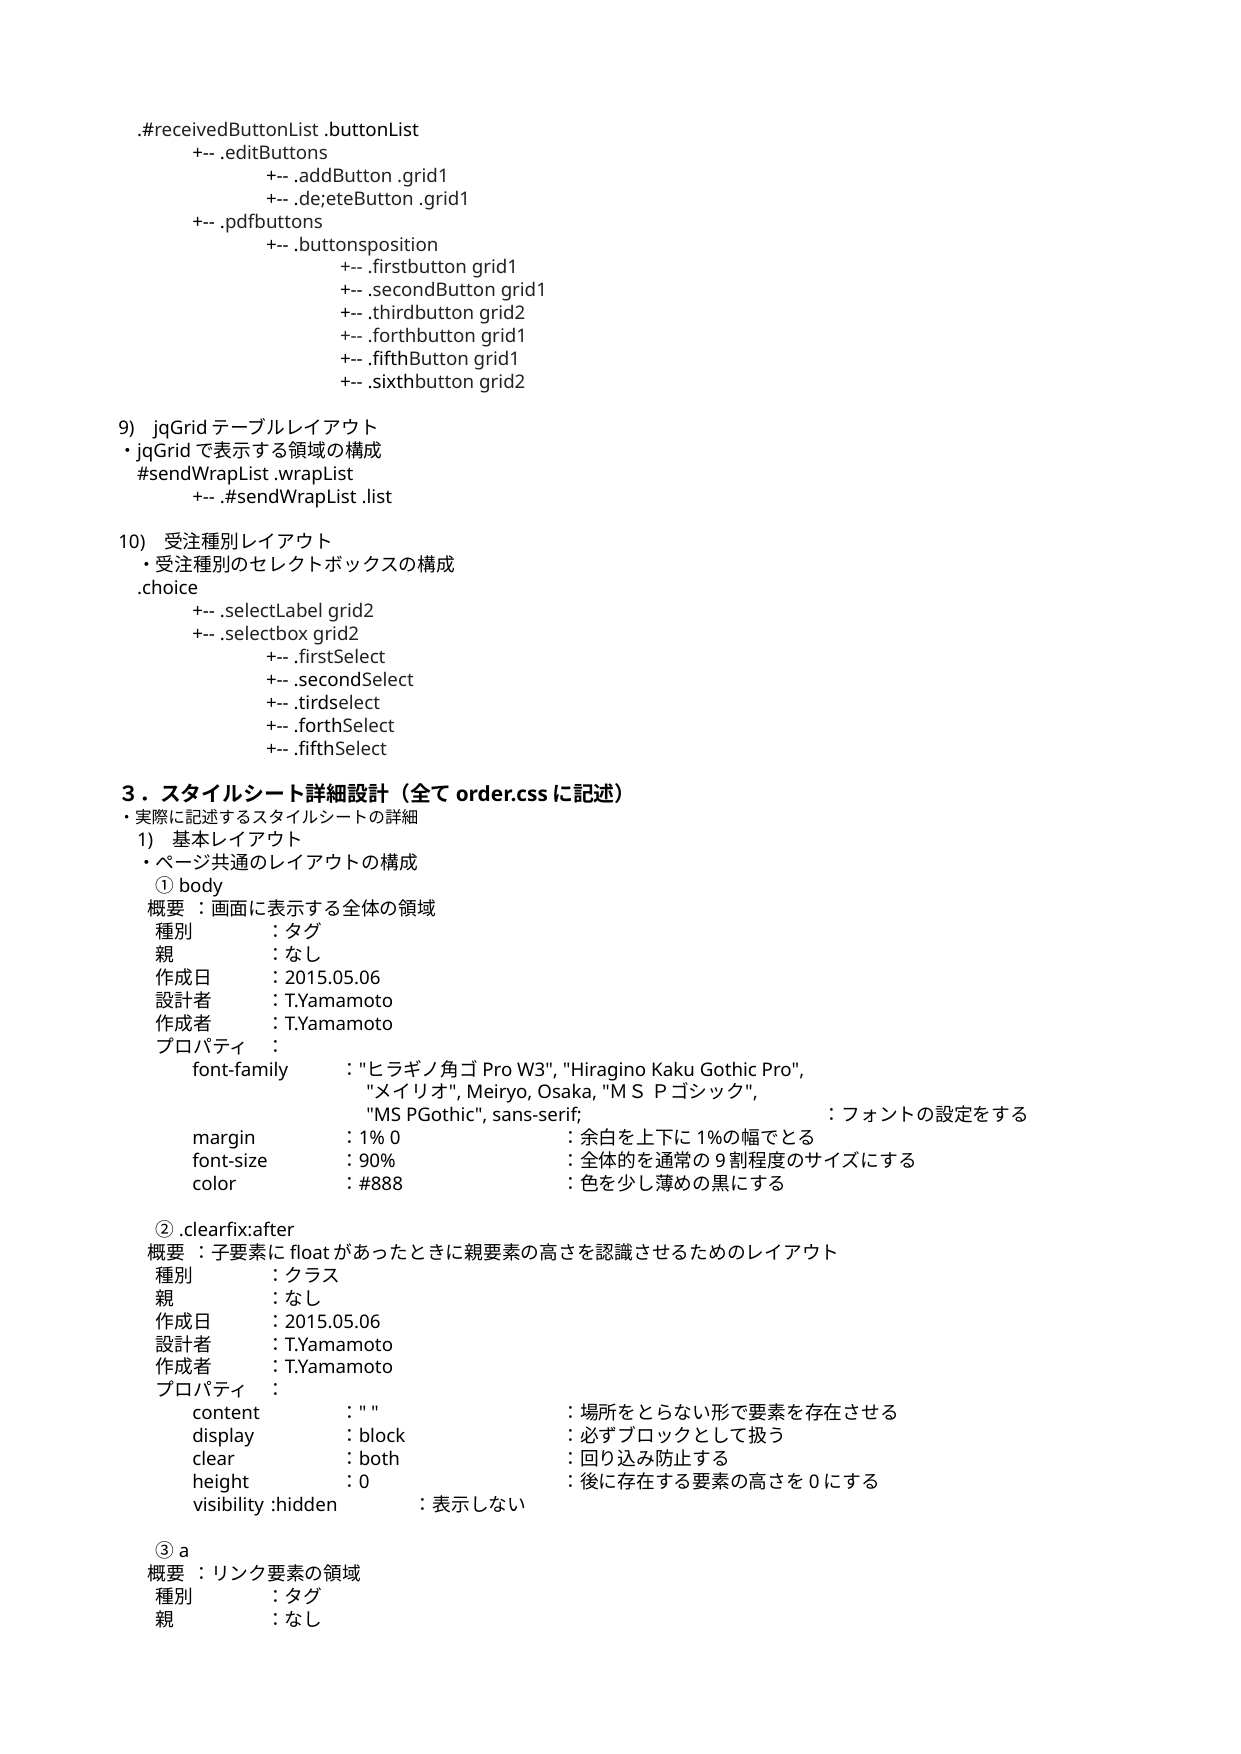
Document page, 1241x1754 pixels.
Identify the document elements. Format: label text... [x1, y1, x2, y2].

text 作成日 ：2015.05.06 [118, 1310, 1122, 1333]
text +-- .secondSelect [118, 668, 1122, 691]
text ① body [118, 874, 1122, 897]
text clear ：both ：回り込み防止する [118, 1447, 1122, 1470]
text +-- .fifthSelect [118, 737, 1122, 760]
text 9) jqGridテーブルレイアウト [118, 416, 1122, 439]
text font-family ："ヒラギノ角ゴ Pro W3", "Hiragino Kaku Gothic Pro", [118, 1058, 1122, 1081]
text margin ：1% 0 ：余白を上下に1%の幅でとる [118, 1126, 1122, 1149]
text +-- .sixthbutton grid2 [118, 370, 1122, 393]
text 作成者 ：T.Yamamoto [118, 1356, 1122, 1378]
text +-- .#sendWrapList .list [118, 485, 1122, 508]
text content ：" " ：場所をとらない形で要素を存在させる [118, 1401, 1122, 1424]
text visibility :hidden ：表示しない [118, 1493, 1122, 1516]
text +-- .selectbox grid2 [118, 622, 1122, 645]
text color ：#888 ：色を少し薄めの黒にする [118, 1172, 1122, 1195]
text 親 ：なし [118, 943, 1122, 966]
text 作成者 ：T.Yamamoto [118, 1012, 1122, 1035]
text ・実際に記述するスタイルシートの詳細 [118, 806, 1122, 828]
text ・ページ共通のレイアウトの構成 [118, 851, 1122, 874]
text +-- .firstbutton grid1 [118, 256, 1122, 278]
text ３．スタイルシート詳細設計（全てorder.cssに記述） [118, 783, 1122, 806]
text .#receivedButtonList .buttonList [118, 118, 1122, 141]
text ・jqGridで表示する領域の構成 [118, 439, 1122, 462]
text 種別 ：クラス [118, 1264, 1122, 1287]
text 1) 基本レイアウト [118, 828, 1122, 851]
text 10) 受注種別レイアウト [118, 531, 1122, 553]
text 概要 ：画面に表示する全体の領域 [118, 897, 1122, 920]
text 親 ：なし [118, 1608, 1122, 1631]
text +-- .forthbutton grid1 [118, 324, 1122, 347]
text プロパティ ： [118, 1378, 1122, 1401]
text +-- .editButtons [118, 141, 1122, 164]
text +-- .tirdselect [118, 691, 1122, 714]
text +-- .fifthButton grid1 [118, 347, 1122, 370]
text "MS PGothic", sans-serif; ：フォントの設定をする [118, 1103, 1122, 1126]
text display ：block ：必ずブロックとして扱う [118, 1424, 1122, 1447]
text height ：0 ：後に存在する要素の高さを0にする [118, 1470, 1122, 1493]
text +-- .thirdbutton grid2 [118, 301, 1122, 324]
text 種別 ：タグ [118, 1585, 1122, 1608]
text 作成日 ：2015.05.06 [118, 966, 1122, 989]
text +-- .forthSelect [118, 714, 1122, 737]
text プロパティ ： [118, 1035, 1122, 1058]
text #sendWrapList .wrapList [118, 462, 1122, 485]
text +-- .pdfbuttons [118, 210, 1122, 233]
text .choice [118, 576, 1122, 599]
text +-- .selectLabel grid2 [118, 599, 1122, 622]
text ③ a [118, 1539, 1122, 1562]
text 親 ：なし [118, 1287, 1122, 1310]
text ・受注種別のセレクトボックスの構成 [118, 553, 1122, 576]
text 設計者 ：T.Yamamoto [118, 1333, 1122, 1356]
text ② .clearfix:after [118, 1218, 1122, 1241]
text 種別 ：タグ [118, 920, 1122, 943]
text +-- .buttonsposition [118, 233, 1122, 256]
text 概要 ：子要素にfloatがあったときに親要素の高さを認識させるためのレイアウト [118, 1241, 1122, 1264]
text +-- .addButton .grid1 [118, 164, 1122, 187]
text "メイリオ", Meiryo, Osaka, "ＭＳ Ｐゴシック", [118, 1081, 1122, 1103]
text +-- .firstSelect [118, 645, 1122, 668]
text 概要 ：リンク要素の領域 [118, 1562, 1122, 1585]
text +-- .de;eteButton .grid1 [118, 187, 1122, 210]
text font-size ：90% ：全体的を通常の9割程度のサイズにする [118, 1149, 1122, 1172]
text +-- .secondButton grid1 [118, 278, 1122, 301]
text 設計者 ：T.Yamamoto [118, 989, 1122, 1012]
